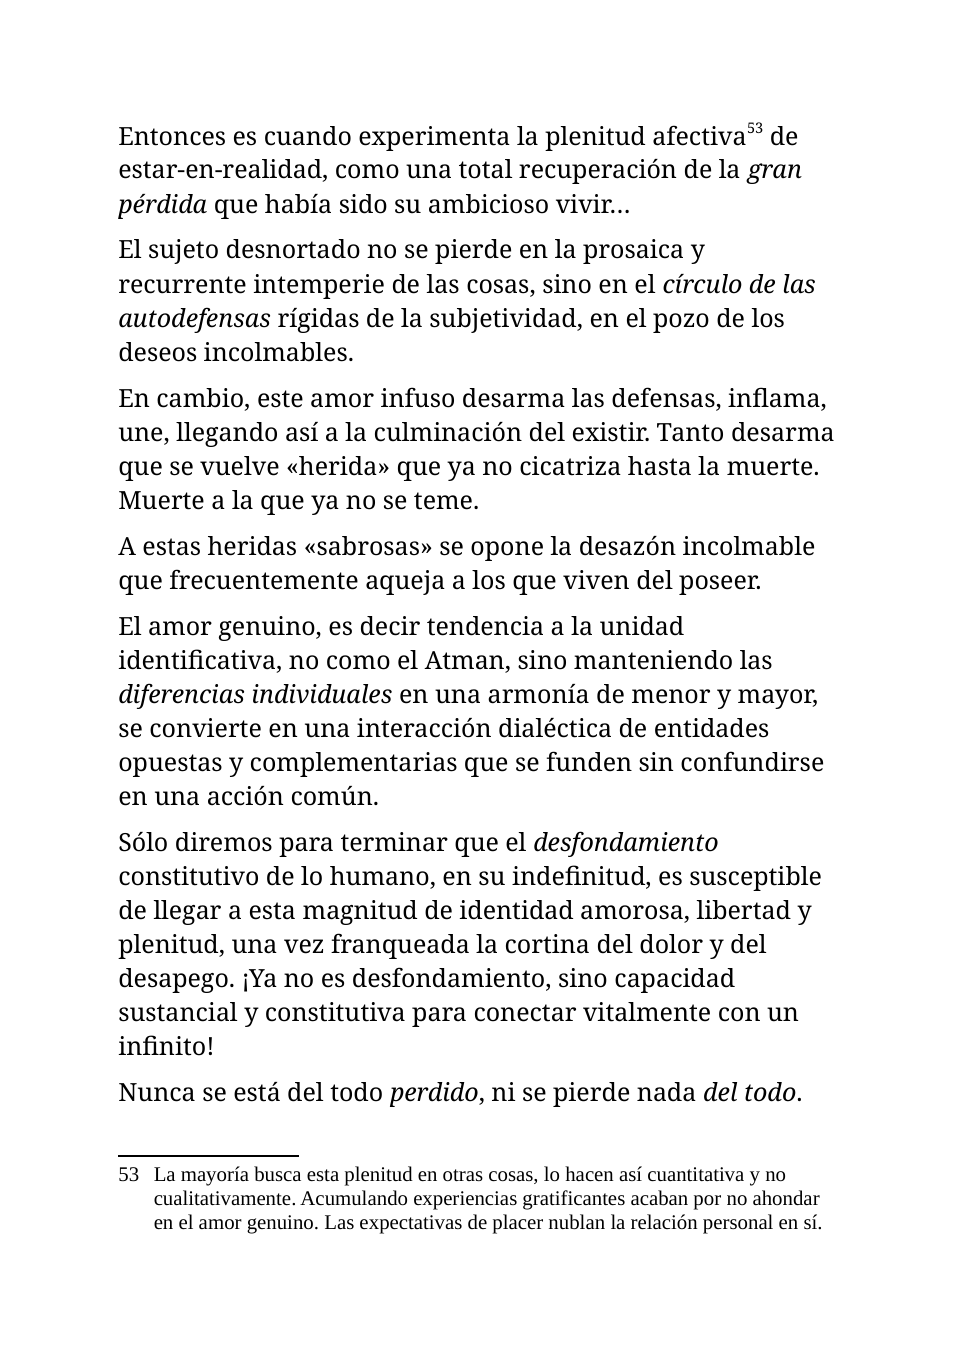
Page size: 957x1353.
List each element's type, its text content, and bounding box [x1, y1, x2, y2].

text A estas heridas «sabrosas» se opone la desazón incolmable que frecuentemente aqueja a los que viven del poseer. [118, 528, 838, 597]
text Sólo diremos para terminar que el desfondamiento constitutivo de lo humano, en su indefinitud, es susceptible de llegar a esta magnitud de identidad amorosa, libertad y plenitud, una vez franqueada la cortina del dolor y del desapego. ¡Ya no es desfondamiento, sino capacidad sustancial y constitutiva para conectar vitalmente con un infinito! [118, 825, 838, 1063]
text El sujeto desnortado no se pierde en la prosaica y recurrente intemperie de las cosas, sino en el círculo de las autodefensas rígidas de la subjetividad, en el pozo de los deseos incolmables. [118, 232, 838, 368]
text El amor genuino, es decir tendencia a la unidad identificativa, no como el Atman, sino manteniendo las diferencias individuales en una armonía de menor y mayor, se convierte en una interacción dialéctica de entidades opuestas y complementarias que se funden sin confundirse en una acción común. [118, 608, 838, 813]
text En cambio, este amor infuso desarma las defensas, inflama, une, llegando así a la culminación del existir. Tanto desarma que se vuelve «herida» que ya no cicatriza hasta la muerte. Muerte a la que ya no se teme. [118, 380, 838, 517]
text Nunca se está del todo perdido, ni se pierde nada del todo. [118, 1075, 838, 1109]
text La mayoría busca esta plenitud en otras cosas, lo hacen así cuantitativa y no cualitativamente. Acumulando experiencias gratificantes acaban por no ahondar en el amor genuino. Las expectativas de placer nublan la relación personal en sí. [118, 1162, 838, 1234]
text Entonces es cuando experimenta la plenitud afectiva de estar-en-realidad, como una total recuperación de la gran pérdida que había sido su ambicioso vivir… [118, 118, 838, 220]
